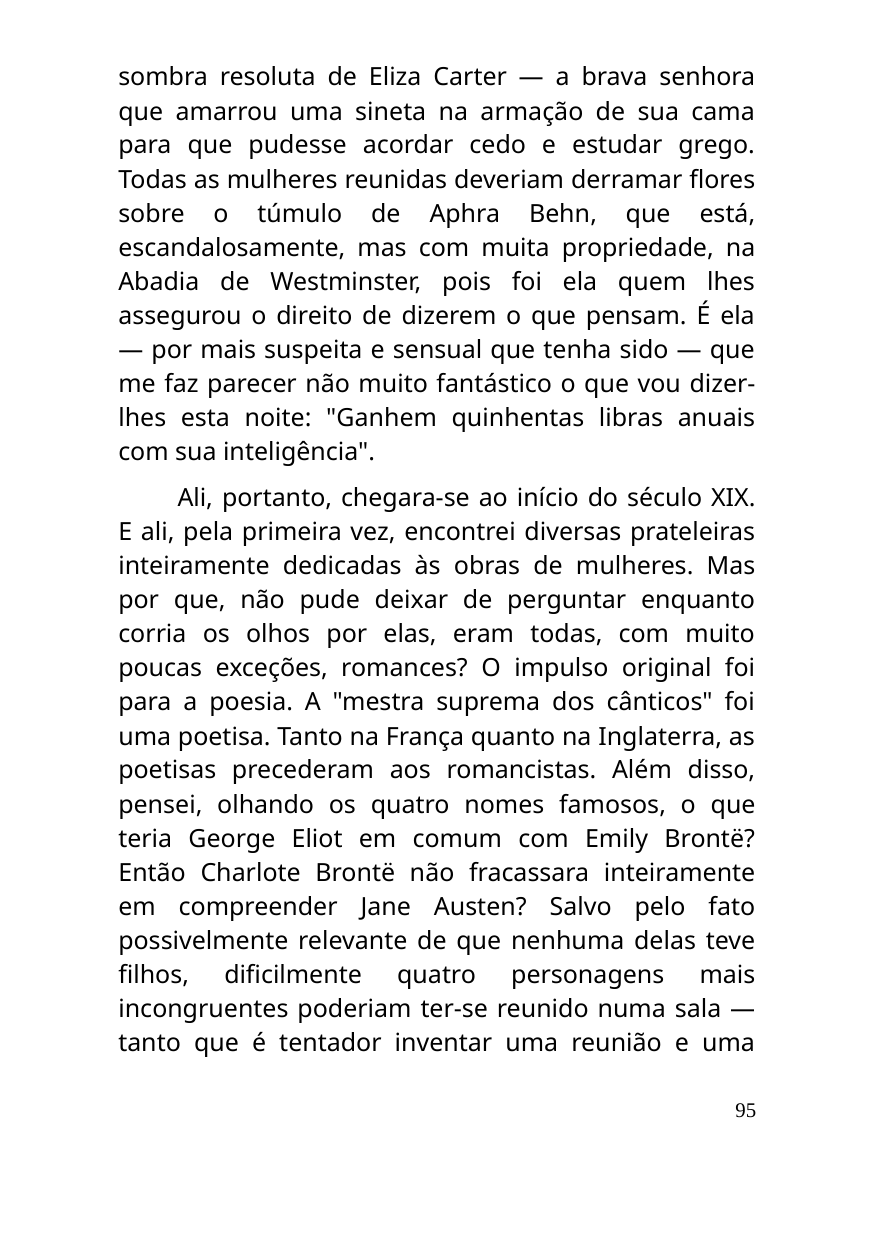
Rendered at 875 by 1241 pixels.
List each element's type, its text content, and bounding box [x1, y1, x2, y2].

text sombra resoluta de Eliza Carter — a brava senhora que amarrou uma sineta na armação de sua cama para que pudesse acordar cedo e estudar grego. Todas as mulheres reunidas deveriam derramar flores sobre o túmulo de Aphra Behn, que está, escandalosamente, mas com muita propriedade, na Abadia de Westminster, pois foi ela quem lhes assegurou o direito de dizerem o que pensam. É ela — por mais suspeita e sensual que tenha sido — que me faz parecer não muito fantástico o que vou dizer-lhes esta noite: "Ganhem quinhentas libras anuais com sua inteligência". [118, 59, 756, 468]
text Ali, portanto, chegara-se ao início do século XIX. E ali, pela primeira vez, encontrei diversas prateleiras inteiramente dedicadas às obras de mulheres. Mas por que, não pude deixar de perguntar enquanto corria os olhos por elas, eram todas, com muito poucas exceções, romances? O impulso original foi para a poesia. A "mestra suprema dos cânticos" foi uma poetisa. Tanto na França quanto na Inglaterra, as poetisas precederam aos romancistas. Além disso, pensei, olhando os quatro nomes famosos, o que teria George Eliot em comum com Emily Brontë? Então Charlote Brontë não fracassara inteiramente em compreender Jane Austen? Salvo pelo fato possivelmente relevante de que nenhuma delas teve filhos, dificilmente quatro personagens mais incongruentes poderiam ter-se reunido numa sala — tanto que é tentador inventar uma reunião e uma [118, 480, 756, 1059]
